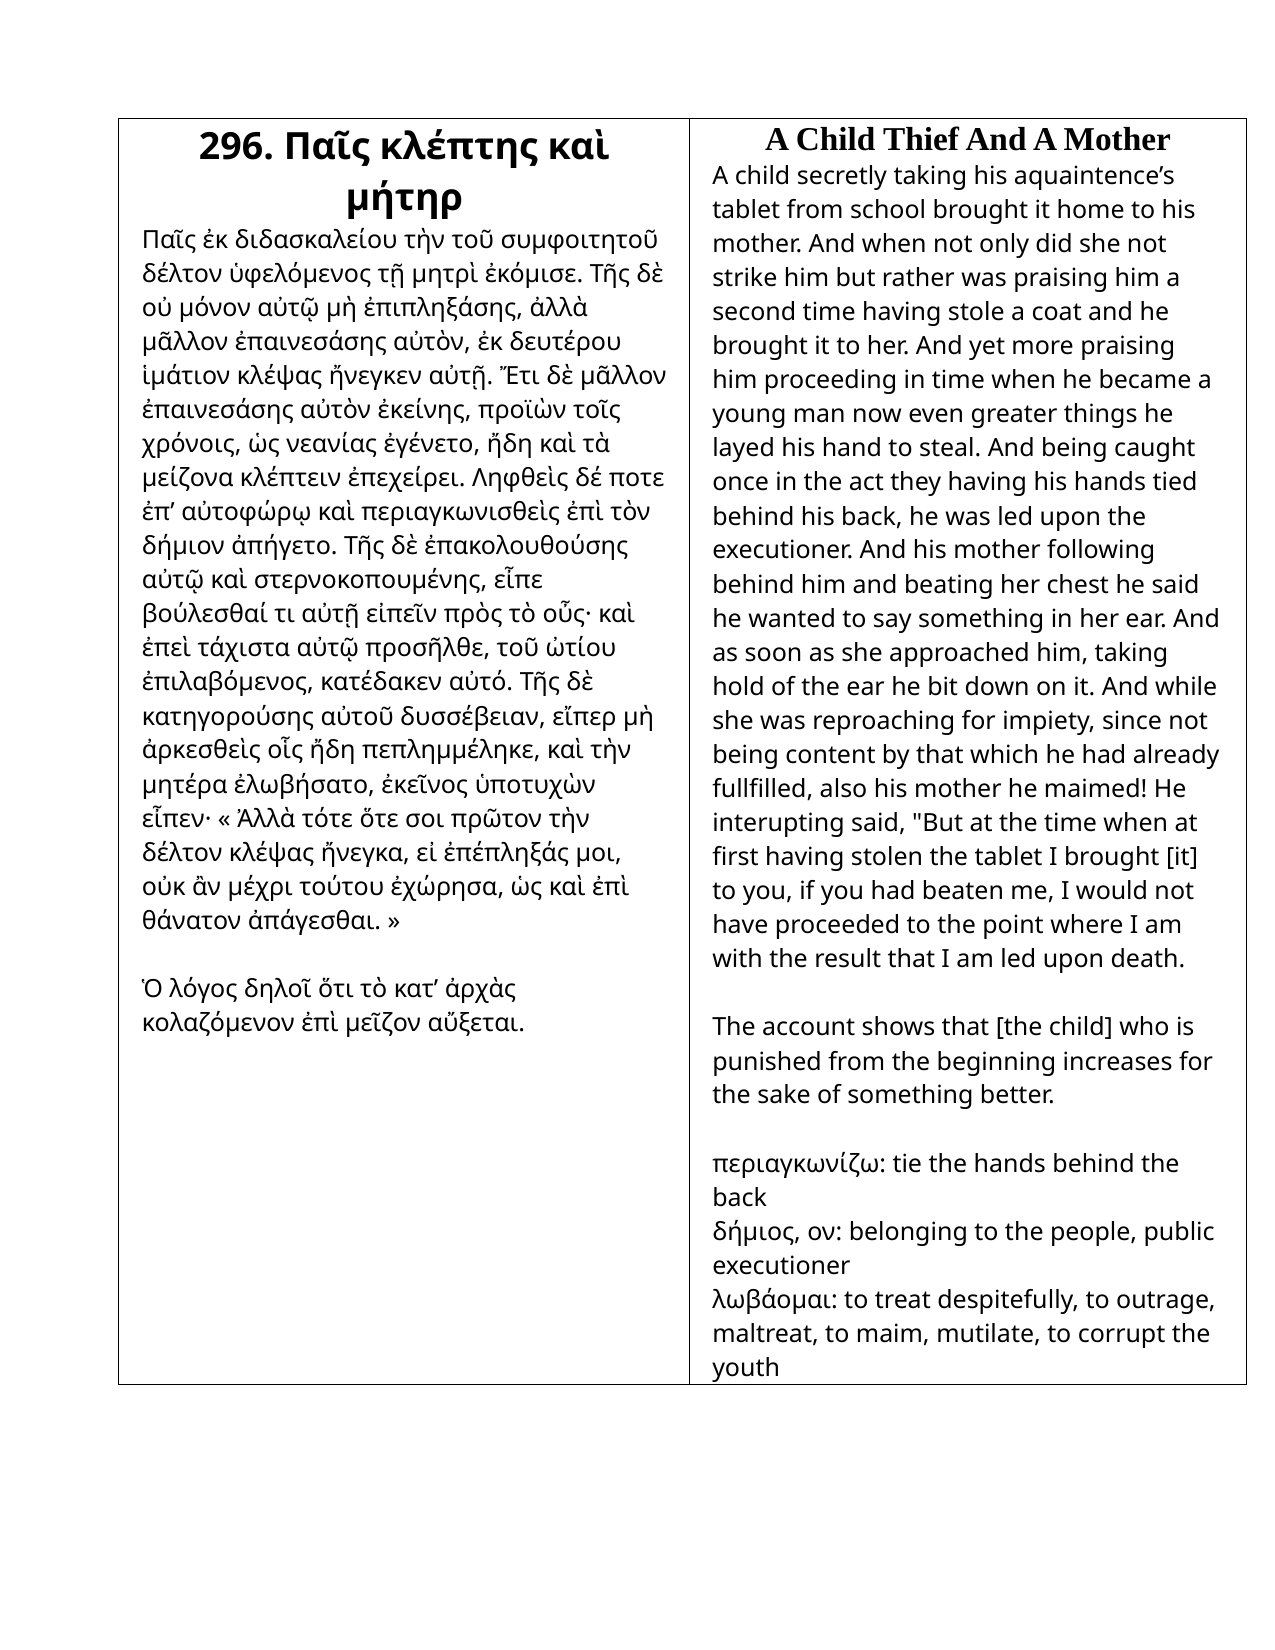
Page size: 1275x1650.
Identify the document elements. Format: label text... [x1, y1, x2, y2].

table_cell A Child Thief And A Mother A child secretly taking his aquaintence’s tablet from school brought it home to his mother. And when not only did she not strike him but rather was praising him a second time having stole a coat and he brought it to her. And yet more praising him proceeding in time when he became a young man now even greater things he layed his hand to steal. And being caught once in the act they having his hands tied behind his back, he was led upon the executioner. And his mother following behind him and beating her chest he said he wanted to say something in her ear. And as soon as she approached him, taking hold of the ear he bit down on it. And while she was reproaching for impiety, since not being content by that which he had already fullfilled, also his mother he maimed! He interupting said, "But at the time when at first having stolen the tablet I brought [it] to you, if you had beaten me, I would not have proceeded to the point where I am with the result that I am led upon death. The account shows that [the child] who is punished from the beginning increases for the sake of something better. περιαγκωνίζω: tie the hands behind the back δήμιος, ον: belonging to the people, public executioner λωβάομαι: to treat despitefully, to outrage, maltreat, to maim, mutilate, to corrupt the youth [690, 119, 1246, 1384]
table_cell 296. Παῖς κλέπτης καὶ μήτηρ Παῖς ἐκ διδασκαλείου τὴν τοῦ συμφοιτητοῦ δέλτον ὑφελόμενος τῇ μητρὶ ἐκόμισε. Τῆς δὲ οὐ μόνον αὐτῷ μὴ ἐπιπληξάσης, ἀλλὰ μᾶλλον ἐπαινεσάσης αὐτὸν, ἐκ δευτέρου ἱμάτιον κλέψας ἤνεγκεν αὐτῇ. Ἔτι δὲ μᾶλλον ἐπαινεσάσης αὐτὸν ἐκείνης, προϊὼν τοῖς χρόνοις, ὡς νεανίας ἐγένετο, ἤδη καὶ τὰ μείζονα κλέπτειν ἐπεχείρει. Ληφθεὶς δέ ποτε ἐπ’ αὐτοφώρῳ καὶ περιαγκωνισθεὶς ἐπὶ τὸν δήμιον ἀπήγετο. Τῆς δὲ ἐπακολουθούσης αὐτῷ καὶ στερνοκοπουμένης, εἶπε βούλεσθαί τι αὐτῇ εἰπεῖν πρὸς τὸ οὖς· καὶ ἐπεὶ τάχιστα αὐτῷ προσῆλθε, τοῦ ὠτίου ἐπιλαβόμενος, κατέδακεν αὐτό. Τῆς δὲ κατηγορούσης αὐτοῦ δυσσέβειαν, εἴπερ μὴ ἀρκεσθεὶς οἷς ἤδη πεπλημμέληκε, καὶ τὴν μητέρα ἐλωβήσατο, ἐκεῖνος ὑποτυχὼν εἶπεν· « Ἀλλὰ τότε ὅτε σοι πρῶτον τὴν δέλτον κλέψας ἤνεγκα, εἰ ἐπέπληξάς μοι, οὐκ ἂν μέχρι τούτου ἐχώρησα, ὡς καὶ ἐπὶ θάνατον ἀπάγεσθαι. » Ὁ λόγος δηλοῖ ὅτι τὸ κατ’ ἀρχὰς κολαζόμενον ἐπὶ μεῖζον αὔξεται. [119, 119, 689, 1384]
